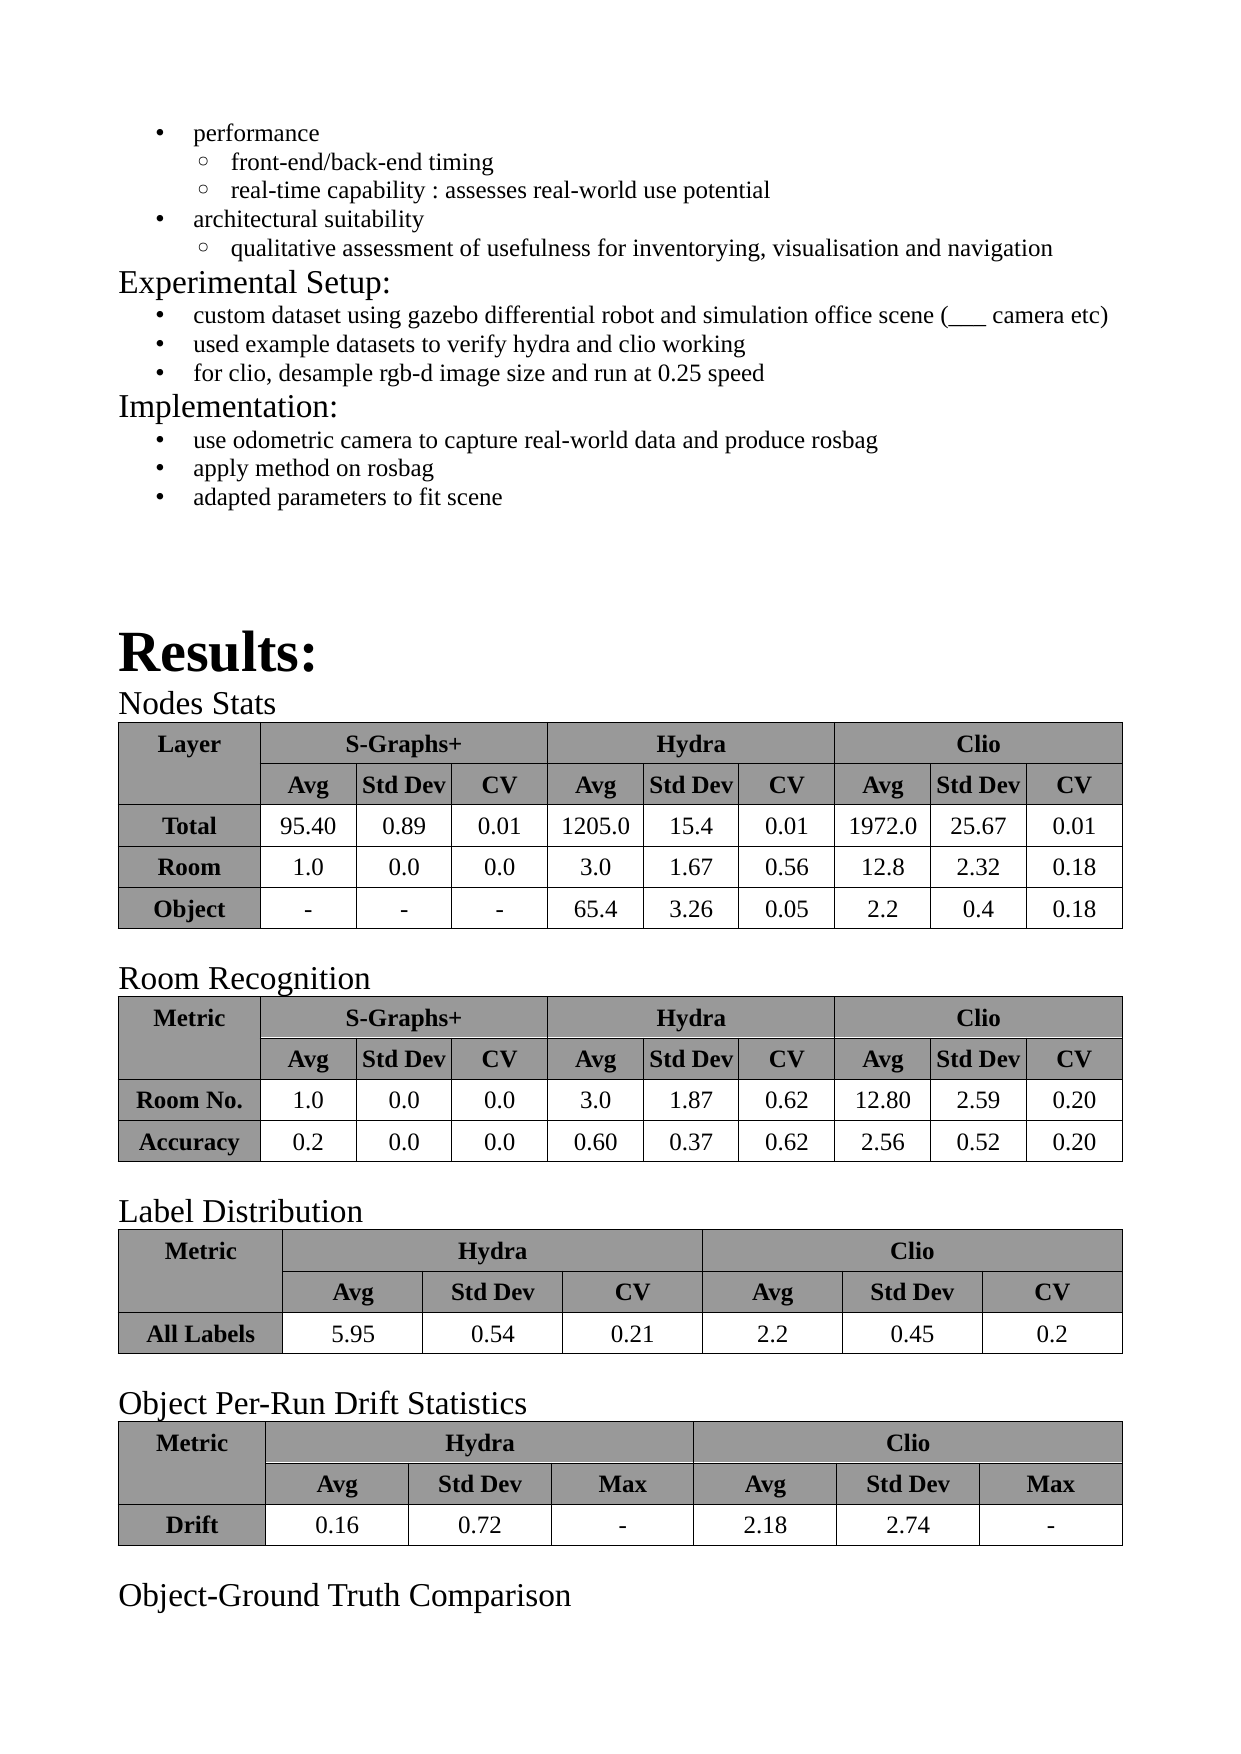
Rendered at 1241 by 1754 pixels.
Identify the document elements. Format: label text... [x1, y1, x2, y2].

table_cell 0.52 [931, 1121, 1026, 1161]
table_cell 0.20 [1027, 1121, 1122, 1161]
table_cell 2.32 [931, 847, 1026, 887]
table_header Metric [119, 997, 260, 1079]
table_cell 2.59 [931, 1080, 1026, 1120]
table_cell 2.74 [837, 1505, 979, 1545]
table_cell Std Dev [843, 1272, 982, 1312]
table_cell CV [563, 1272, 702, 1312]
list for clio, desample rgb-d image size and run at 0.25 speed [156, 358, 1122, 386]
table_cell 95.40 [261, 805, 356, 846]
table_header Clio [835, 723, 1122, 763]
text Room Recognition [118, 958, 1122, 996]
table_cell Avg [548, 764, 643, 804]
table_cell 0.45 [843, 1313, 982, 1353]
list performance [156, 118, 1122, 147]
table_cell Std Dev [644, 764, 738, 804]
table_cell All Labels [119, 1313, 282, 1353]
table_header Hydra [283, 1230, 702, 1271]
table_cell Total [119, 805, 260, 846]
table_cell 0.72 [409, 1505, 551, 1545]
table_cell 0.62 [739, 1121, 834, 1161]
table_cell 2.18 [694, 1505, 836, 1545]
table_cell 0.20 [1027, 1080, 1122, 1120]
table_header Clio [703, 1230, 1122, 1271]
table_cell 0.4 [931, 888, 1026, 928]
text Object Per-Run Drift Statistics [118, 1383, 1122, 1421]
table_cell Std Dev [931, 764, 1026, 804]
table_cell - [452, 888, 547, 928]
table_cell Max [552, 1464, 693, 1504]
text Implementation: [118, 386, 1122, 425]
table_cell 0.62 [739, 1080, 834, 1120]
table_cell 25.67 [931, 805, 1026, 846]
table_header Hydra [266, 1422, 693, 1462]
table_cell 0.0 [452, 1121, 547, 1161]
table_cell Std Dev [409, 1464, 551, 1504]
table_cell Std Dev [423, 1272, 562, 1312]
table_cell Object [119, 888, 260, 928]
table_cell 0.0 [357, 847, 451, 887]
table_cell CV [739, 764, 834, 804]
table_header Hydra [548, 723, 834, 763]
table_cell 1.87 [644, 1080, 738, 1120]
table_cell 0.2 [261, 1121, 356, 1161]
table_cell 0.89 [357, 805, 451, 846]
table_header Layer [119, 723, 260, 804]
table_cell 1205.0 [548, 805, 643, 846]
list architectural suitability [156, 204, 1122, 233]
table_cell - [552, 1505, 693, 1545]
table_cell 0.0 [357, 1121, 451, 1161]
table_cell 0.0 [452, 1080, 547, 1120]
table_header Hydra [548, 997, 834, 1037]
table_cell 0.54 [423, 1313, 562, 1353]
text Label Distribution [118, 1191, 1122, 1229]
text Experimental Setup: [118, 262, 1122, 300]
table_cell 15.4 [644, 805, 738, 846]
table_cell Avg [835, 1039, 930, 1079]
table_cell Avg [703, 1272, 842, 1312]
table_cell - [261, 888, 356, 928]
table_cell 0.01 [1027, 805, 1122, 846]
table_cell 12.8 [835, 847, 930, 887]
list use odometric camera to capture real-world data and produce rosbag [156, 425, 1122, 453]
table_cell 2.2 [703, 1313, 842, 1353]
table_cell Std Dev [357, 1039, 451, 1079]
table_cell 0.18 [1027, 888, 1122, 928]
text Nodes Stats [118, 683, 1122, 722]
table_cell Max [980, 1464, 1122, 1504]
table_cell Avg [283, 1272, 422, 1312]
table_cell CV [1027, 764, 1122, 804]
table_cell 0.16 [266, 1505, 408, 1545]
table_cell 12.80 [835, 1080, 930, 1120]
table_cell 1.67 [644, 847, 738, 887]
table_cell CV [452, 1039, 547, 1079]
table_header Clio [835, 997, 1122, 1037]
table_cell 0.0 [357, 1080, 451, 1120]
table_cell Avg [835, 764, 930, 804]
list real-time capability : assesses real-world use potential [193, 176, 1122, 204]
table_cell Accuracy [119, 1121, 260, 1161]
table_cell 0.01 [452, 805, 547, 846]
table_cell Avg [261, 1039, 356, 1079]
table_cell Room [119, 847, 260, 887]
table_header Clio [694, 1422, 1122, 1462]
text Object-Ground Truth Comparison [118, 1575, 1122, 1613]
table_cell 0.05 [739, 888, 834, 928]
table_cell 2.56 [835, 1121, 930, 1161]
table_header S-Graphs+ [261, 723, 547, 763]
table_cell 0.37 [644, 1121, 738, 1161]
table_cell - [980, 1505, 1122, 1545]
table_cell 0.0 [452, 847, 547, 887]
table_cell 0.56 [739, 847, 834, 887]
table_cell 0.01 [739, 805, 834, 846]
table_cell 3.0 [548, 1080, 643, 1120]
table_header Metric [119, 1422, 265, 1504]
table_cell CV [452, 764, 547, 804]
list apply method on rosbag [156, 453, 1122, 482]
table_cell 3.26 [644, 888, 738, 928]
table_cell - [357, 888, 451, 928]
table_cell Std Dev [357, 764, 451, 804]
table_header S-Graphs+ [261, 997, 547, 1037]
table_cell 5.95 [283, 1313, 422, 1353]
table_cell 2.2 [835, 888, 930, 928]
table_cell 1.0 [261, 1080, 356, 1120]
table_cell 0.18 [1027, 847, 1122, 887]
list qualitative assessment of usefulness for inventorying, visualisation and navigation [193, 233, 1122, 262]
table_cell CV [1027, 1039, 1122, 1079]
table_cell Drift [119, 1505, 265, 1545]
table_cell Std Dev [644, 1039, 738, 1079]
table_cell CV [983, 1272, 1122, 1312]
list used example datasets to verify hydra and clio working [156, 329, 1122, 358]
table_header Metric [119, 1230, 282, 1312]
table_cell Avg [266, 1464, 408, 1504]
table_cell Avg [548, 1039, 643, 1079]
table_cell 0.2 [983, 1313, 1122, 1353]
table_cell 3.0 [548, 847, 643, 887]
table_cell Room No. [119, 1080, 260, 1120]
text Results: [118, 616, 1122, 683]
table_cell Avg [694, 1464, 836, 1504]
list custom dataset using gazebo differential robot and simulation office scene (___ camera etc) [156, 300, 1122, 329]
table_cell 0.21 [563, 1313, 702, 1353]
table_cell 1972.0 [835, 805, 930, 846]
table_cell CV [739, 1039, 834, 1079]
table_cell Avg [261, 764, 356, 804]
table_cell Std Dev [837, 1464, 979, 1504]
table_cell 0.60 [548, 1121, 643, 1161]
table_cell Std Dev [931, 1039, 1026, 1079]
table_cell 1.0 [261, 847, 356, 887]
table_cell 65.4 [548, 888, 643, 928]
list front-end/back-end timing [193, 147, 1122, 176]
list adapted parameters to fit scene [156, 482, 1122, 511]
